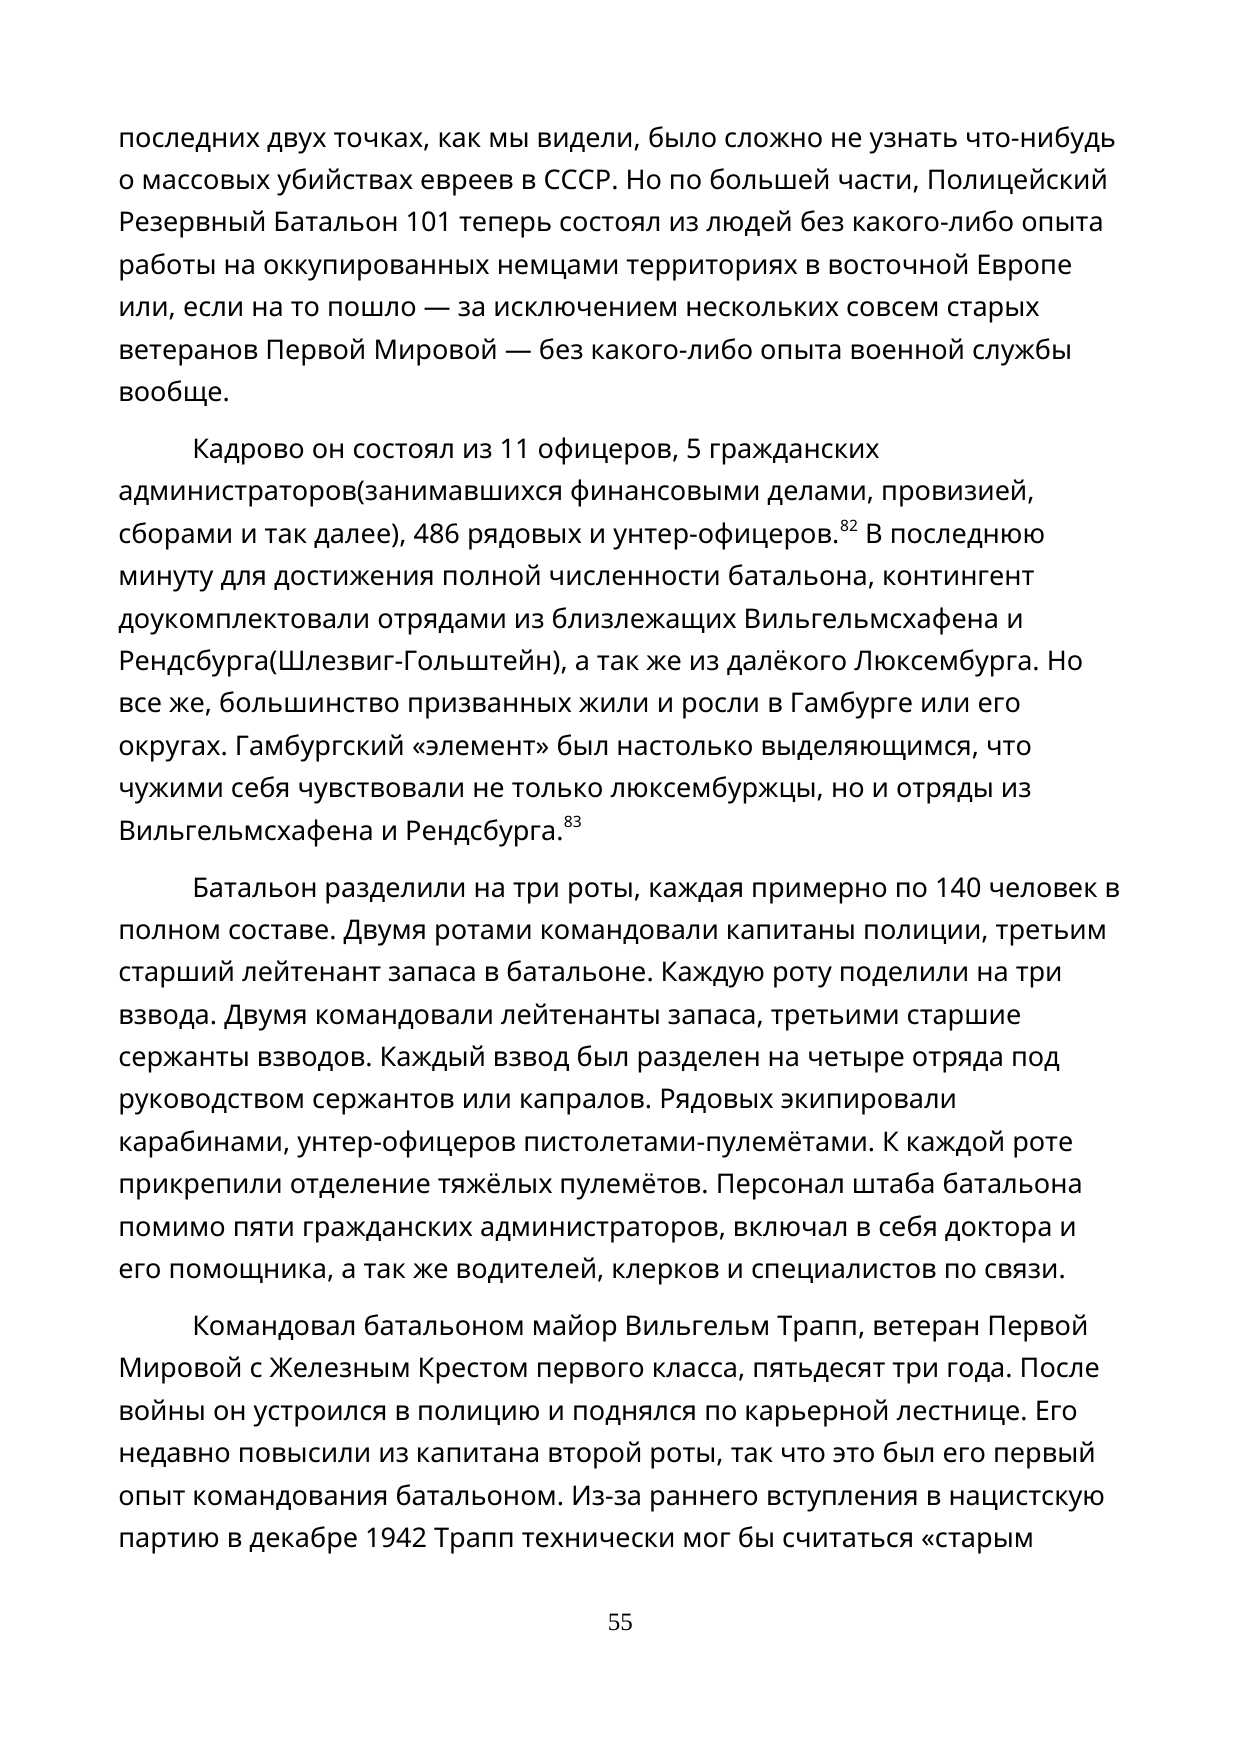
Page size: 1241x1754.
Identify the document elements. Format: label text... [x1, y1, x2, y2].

text Батальон разделили на три роты, каждая примерно по 140 человек в полном составе. Двумя ротами командовали капитаны полиции, третьим старший лейтенант запаса в батальоне. Каждую роту поделили на три взвода. Двумя командовали лейтенанты запаса, третьими старшие сержанты взводов. Каждый взвод был разделен на четыре отряда под руководством сержантов или капралов. Рядовых экипировали карабинами, унтер-офицеров пистолетами-пулемётами. К каждой роте прикрепили отделение тяжёлых пулемётов. Персонал штаба батальона помимо пяти гражданских администраторов, включал в себя доктора и его помощника, а так же водителей, клерков и специалистов по связи. [118, 868, 1122, 1286]
text последних двух точках, как мы видели, было сложно не узнать что-нибудь о массовых убийствах евреев в СССР. Но по большей части, Полицейский Резервный Батальон 101 теперь состоял из людей без какого-либо опыта работы на оккупированных немцами территориях в восточной Европе или, если на то пошло — за исключением нескольких совсем старых ветеранов Первой Мировой — без какого-либо опыта военной службы вообще. [118, 118, 1122, 409]
text Командовал батальоном майор Вильгельм Трапп, ветеран Первой Мировой с Железным Крестом первого класса, пятьдесят три года. После войны он устроился в полицию и поднялся по карьерной лестнице. Его недавно повысили из капитана второй роты, так что это был его первый опыт командования батальоном. Из-за раннего вступления в нацистскую партию в декабре 1942 Трапп технически мог бы считаться «старым [118, 1307, 1122, 1555]
text Кадрово он состоял из 11 офицеров, 5 гражданских администраторов(занимавшихся финансовыми делами, провизией, сборами и так далее), 486 рядовых и унтер-офицеров. В последнюю минуту для достижения полной численности батальона, контингент доукомплектовали отрядами из близлежащих Вильгельмсхафена и Рендсбурга(Шлезвиг-Гольштейн), а так же из далёкого Люксембурга. Но все же, большинство призванных жили и росли в Гамбурге или его округах. Гамбургский «элемент» был настолько выделяющимся, что чужими себя чувствовали не только люксембуржцы, но и отряды из Вильгельмсхафена и Рендсбурга. [118, 429, 1122, 848]
